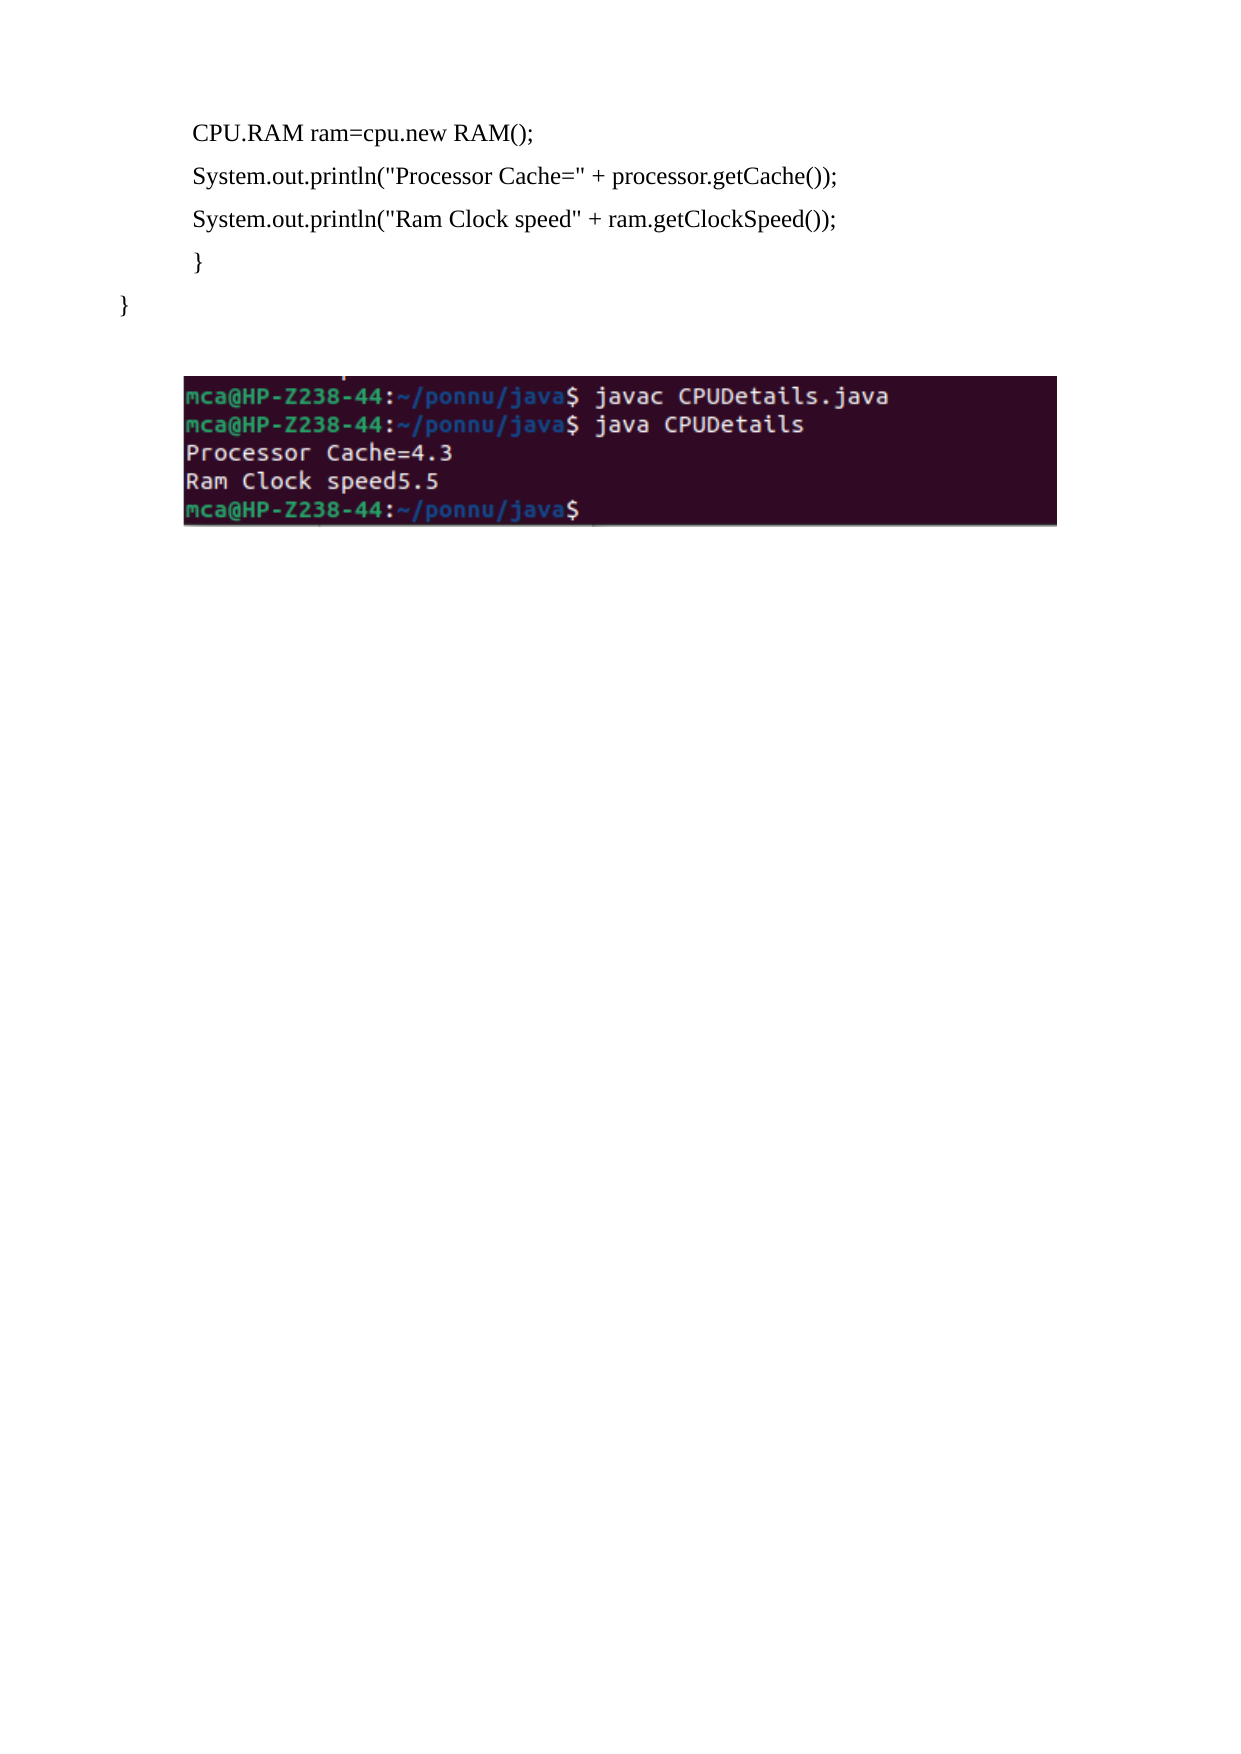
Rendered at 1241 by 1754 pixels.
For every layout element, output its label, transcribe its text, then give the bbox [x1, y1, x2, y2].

text } [118, 291, 1122, 319]
picture [183, 376, 1057, 527]
text System.out.println("Ram Clock speed" + ram.getClockSpeed()); [118, 204, 1122, 233]
text System.out.println("Processor Cache=" + processor.getCache()); [118, 161, 1122, 190]
text } [118, 247, 1122, 276]
text CPU.RAM ram=cpu.new RAM(); [118, 118, 1122, 147]
